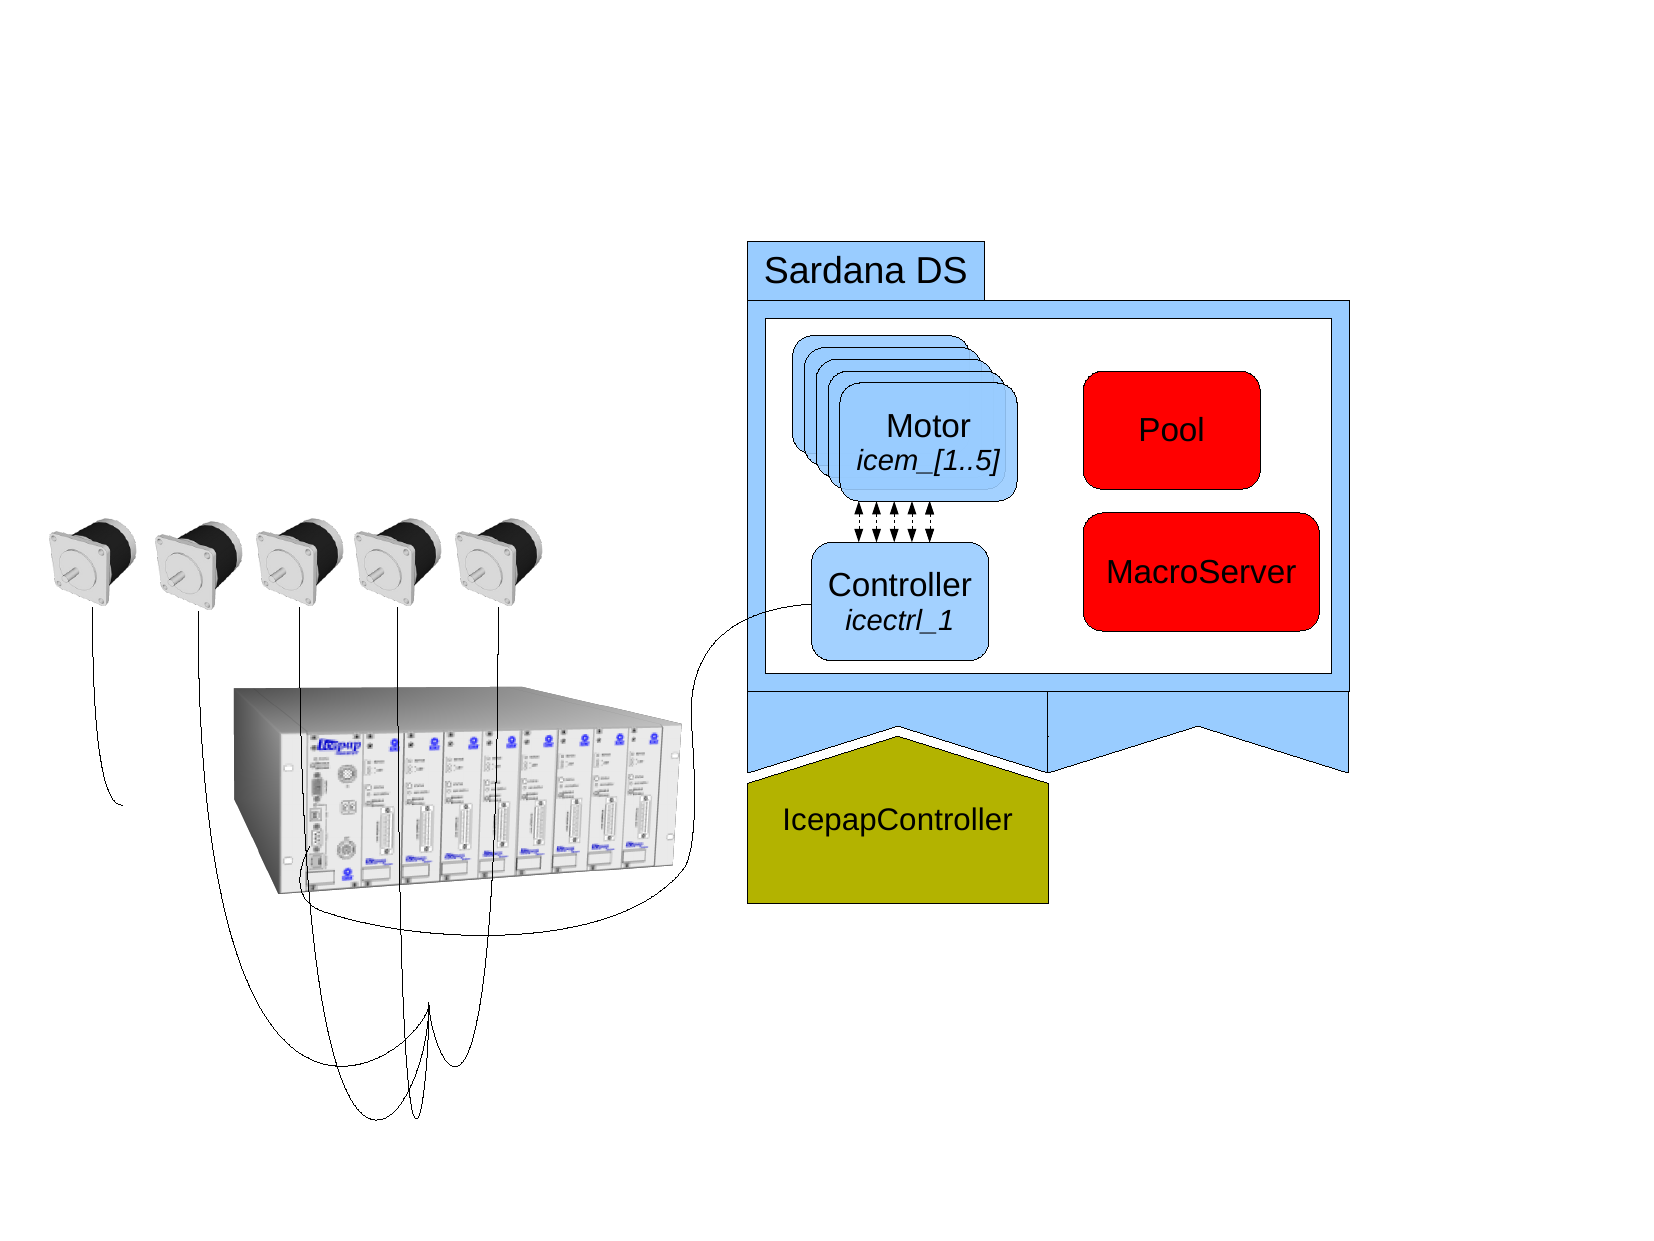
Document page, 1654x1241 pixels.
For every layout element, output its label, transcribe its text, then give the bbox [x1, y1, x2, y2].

picture [153, 521, 244, 612]
picture [47, 518, 138, 608]
picture [254, 518, 345, 608]
text_box [747, 300, 1350, 773]
text_box Pool [1083, 371, 1261, 490]
picture [453, 518, 544, 608]
text_box Sardana DS [747, 241, 985, 301]
text_box IcepapController [747, 736, 1049, 904]
text_box Controller icectrl_1 [811, 542, 989, 661]
picture [352, 518, 443, 608]
text_box Motor icem_[1..5] [839, 382, 1018, 502]
text_box MacroServer [1083, 512, 1320, 632]
picture [234, 687, 681, 894]
